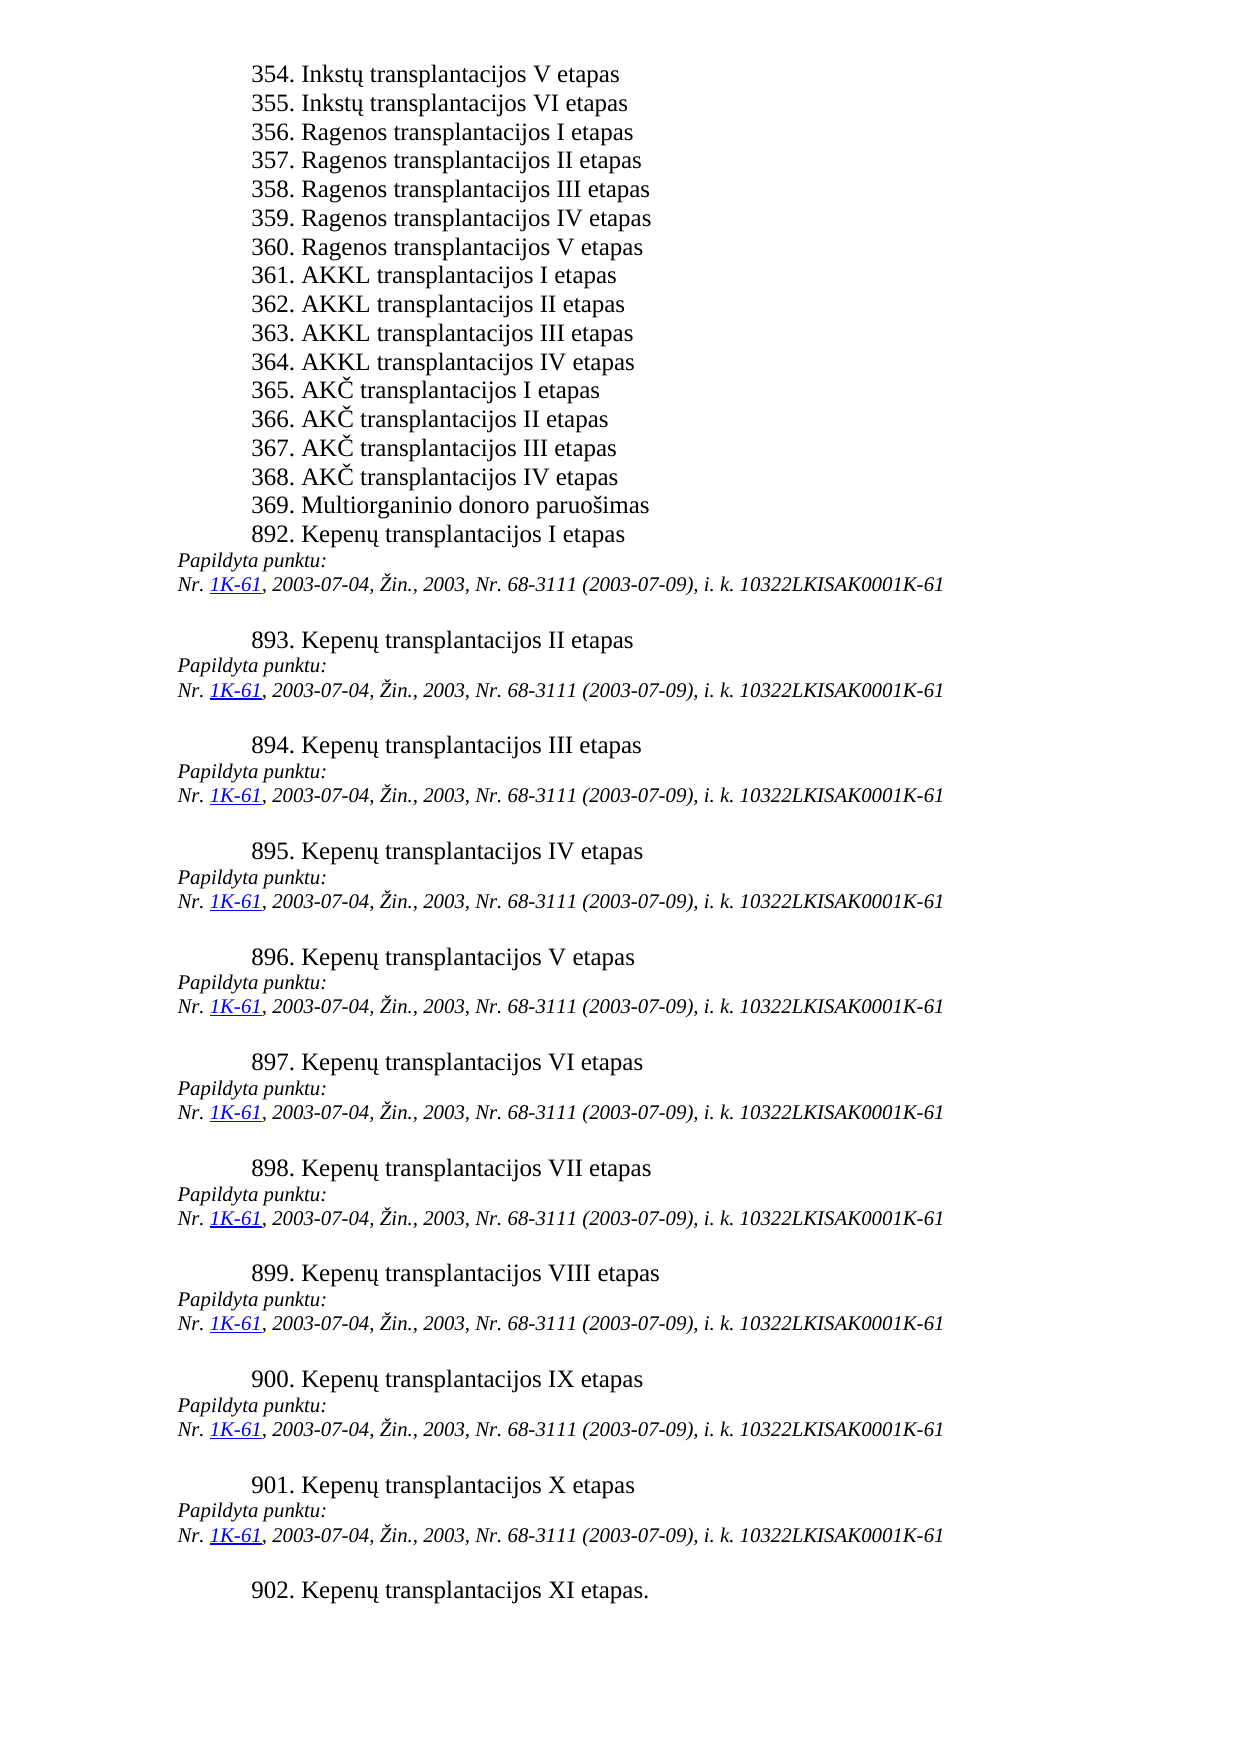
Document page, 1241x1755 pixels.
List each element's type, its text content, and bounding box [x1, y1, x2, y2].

text 366. AKČ transplantacijos II etapas [177, 404, 1181, 433]
text Papildyta punktu: [177, 865, 1181, 889]
text Papildyta punktu: [177, 653, 1181, 677]
text 361. AKKL transplantacijos I etapas [177, 260, 1181, 289]
text Nr. 1K-61, 2003-07-04, Žin., 2003, Nr. 68-3111 (2003-07-09), i. k. 10322LKISAK0001K-61 [177, 1100, 1181, 1124]
text 893. Kepenų transplantacijos II etapas [177, 625, 1181, 653]
text 900. Kepenų transplantacijos IX etapas [177, 1364, 1181, 1393]
text 356. Ragenos transplantacijos I etapas [177, 117, 1181, 145]
text Nr. 1K-61, 2003-07-04, Žin., 2003, Nr. 68-3111 (2003-07-09), i. k. 10322LKISAK0001K-61 [177, 889, 1181, 913]
text 369. Multiorganinio donoro paruošimas [177, 490, 1181, 519]
text Nr. 1K-61, 2003-07-04, Žin., 2003, Nr. 68-3111 (2003-07-09), i. k. 10322LKISAK0001K-61 [177, 783, 1181, 807]
text 901. Kepenų transplantacijos X etapas [177, 1470, 1181, 1498]
text Papildyta punktu: [177, 1393, 1181, 1417]
text Nr. 1K-61, 2003-07-04, Žin., 2003, Nr. 68-3111 (2003-07-09), i. k. 10322LKISAK0001K-61 [177, 1522, 1181, 1547]
text 368. AKČ transplantacijos IV etapas [177, 462, 1181, 490]
text 899. Kepenų transplantacijos VIII etapas [177, 1258, 1181, 1287]
text 358. Ragenos transplantacijos III etapas [177, 174, 1181, 203]
text Nr. 1K-61, 2003-07-04, Žin., 2003, Nr. 68-3111 (2003-07-09), i. k. 10322LKISAK0001K-61 [177, 994, 1181, 1018]
text Papildyta punktu: [177, 1287, 1181, 1311]
text 360. Ragenos transplantacijos V etapas [177, 232, 1181, 260]
text 354. Inkstų transplantacijos V etapas [177, 59, 1181, 88]
text 362. AKKL transplantacijos II etapas [177, 289, 1181, 318]
text 365. AKČ transplantacijos I etapas [177, 375, 1181, 404]
text Papildyta punktu: [177, 1076, 1181, 1100]
text 897. Kepenų transplantacijos VI etapas [177, 1047, 1181, 1076]
text 363. AKKL transplantacijos III etapas [177, 318, 1181, 347]
text Nr. 1K-61, 2003-07-04, Žin., 2003, Nr. 68-3111 (2003-07-09), i. k. 10322LKISAK0001K-61 [177, 572, 1181, 596]
text 902. Kepenų transplantacijos XI etapas. [177, 1575, 1181, 1604]
text Nr. 1K-61, 2003-07-04, Žin., 2003, Nr. 68-3111 (2003-07-09), i. k. 10322LKISAK0001K-61 [177, 677, 1181, 702]
text 892. Kepenų transplantacijos I etapas [177, 519, 1181, 548]
text Nr. 1K-61, 2003-07-04, Žin., 2003, Nr. 68-3111 (2003-07-09), i. k. 10322LKISAK0001K-61 [177, 1311, 1181, 1335]
text Papildyta punktu: [177, 1182, 1181, 1206]
text Nr. 1K-61, 2003-07-04, Žin., 2003, Nr. 68-3111 (2003-07-09), i. k. 10322LKISAK0001K-61 [177, 1417, 1181, 1441]
text 359. Ragenos transplantacijos IV etapas [177, 203, 1181, 232]
text Papildyta punktu: [177, 759, 1181, 783]
text 896. Kepenų transplantacijos V etapas [177, 942, 1181, 970]
text 355. Inkstų transplantacijos VI etapas [177, 88, 1181, 117]
text Papildyta punktu: [177, 548, 1181, 572]
text Papildyta punktu: [177, 970, 1181, 994]
text 367. AKČ transplantacijos III etapas [177, 433, 1181, 462]
text 357. Ragenos transplantacijos II etapas [177, 145, 1181, 174]
text 894. Kepenų transplantacijos III etapas [177, 730, 1181, 759]
text 898. Kepenų transplantacijos VII etapas [177, 1153, 1181, 1182]
text Nr. 1K-61, 2003-07-04, Žin., 2003, Nr. 68-3111 (2003-07-09), i. k. 10322LKISAK0001K-61 [177, 1206, 1181, 1230]
text 895. Kepenų transplantacijos IV etapas [177, 836, 1181, 865]
text Papildyta punktu: [177, 1498, 1181, 1522]
text 364. AKKL transplantacijos IV etapas [177, 347, 1181, 375]
